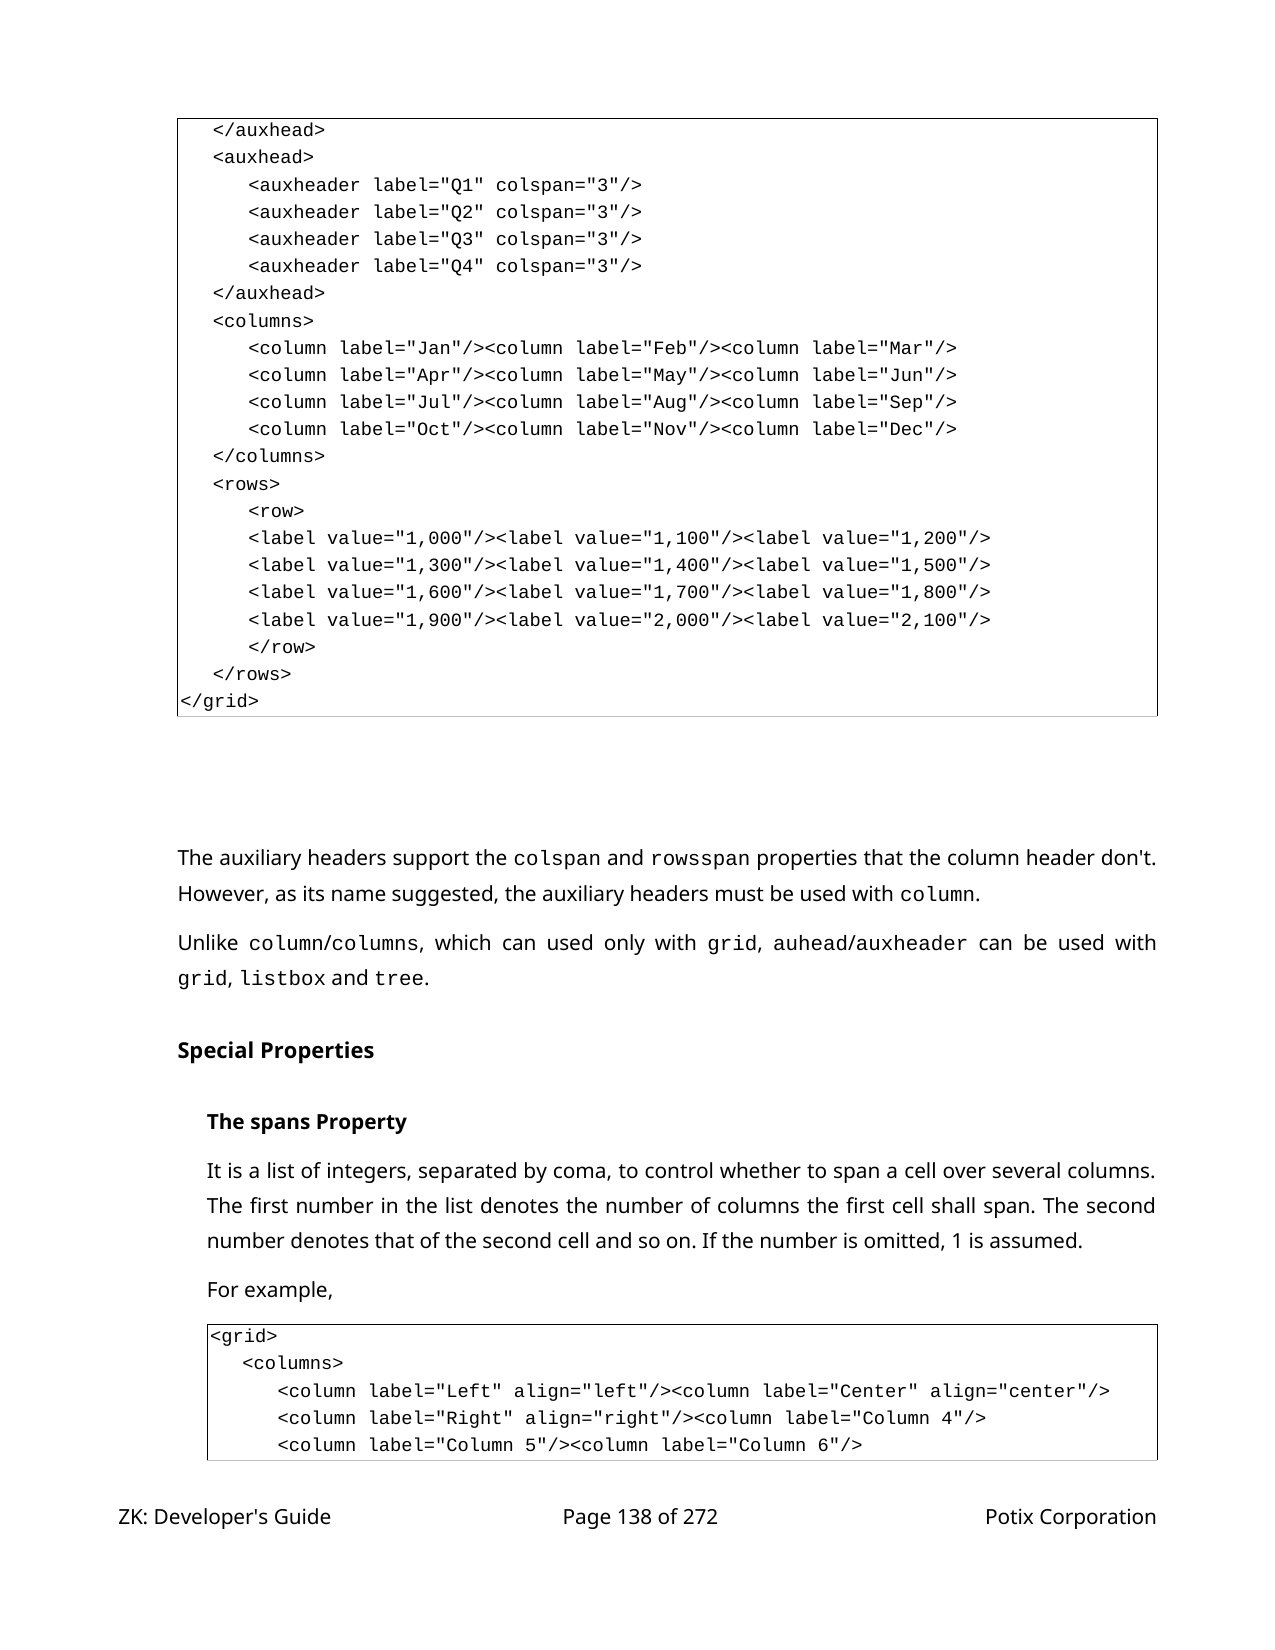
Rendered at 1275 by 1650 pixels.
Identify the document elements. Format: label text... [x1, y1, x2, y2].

text <auxheader label="Q2" colspan="3"/> [178, 200, 1157, 224]
text <column label="Jul"/><column label="Aug"/><column label="Sep"/> [178, 390, 1157, 414]
text For example, [207, 1275, 1157, 1303]
text <column label="Column 5"/><column label="Column 6"/> [208, 1433, 1157, 1460]
text Unlike column/columns, which can used only with grid, auhead/auxheader can be used with grid, listbox and tree. [177, 928, 1157, 992]
text <row> [178, 499, 1157, 523]
text It is a list of integers, separated by coma, to control whether to span a cell over several columns. The first number in the list denotes the number of columns the first cell shall span. The second number denotes that of the second cell and so on. If the number is omitted, 1 is assumed. [207, 1156, 1157, 1254]
text <label value="1,600"/><label value="1,700"/><label value="1,800"/> [178, 580, 1157, 604]
text <grid> [208, 1325, 1157, 1348]
subtitle The spans Property [207, 1107, 1157, 1135]
text <label value="1,900"/><label value="2,000"/><label value="2,100"/> [178, 607, 1157, 632]
text </rows> [178, 662, 1157, 686]
text </columns> [178, 444, 1157, 469]
text <auxhead> [178, 145, 1157, 169]
text <auxheader label="Q1" colspan="3"/> [178, 172, 1157, 197]
subtitle Special Properties [177, 1034, 1157, 1064]
text <columns> [208, 1351, 1157, 1376]
text <auxheader label="Q4" colspan="3"/> [178, 254, 1157, 278]
text </row> [178, 635, 1157, 659]
text <columns> [178, 308, 1157, 333]
text <label value="1,000"/><label value="1,100"/><label value="1,200"/> [178, 526, 1157, 550]
text <label value="1,300"/><label value="1,400"/><label value="1,500"/> [178, 553, 1157, 577]
text <auxheader label="Q3" colspan="3"/> [178, 227, 1157, 251]
text The auxiliary headers support the colspan and rowsspan properties that the column header don't. However, as its name suggested, the auxiliary headers must be used with column. [177, 737, 1157, 907]
text </grid> [178, 689, 1157, 716]
text <column label="Apr"/><column label="May"/><column label="Jun"/> [178, 363, 1157, 387]
text </auxhead> [178, 119, 1157, 142]
text <column label="Left" align="left"/><column label="Center" align="center"/> [208, 1378, 1157, 1403]
text <column label="Oct"/><column label="Nov"/><column label="Dec"/> [178, 417, 1157, 441]
text <column label="Right" align="right"/><column label="Column 4"/> [208, 1406, 1157, 1430]
text </auxhead> [178, 281, 1157, 306]
text <column label="Jan"/><column label="Feb"/><column label="Mar"/> [178, 336, 1157, 360]
text <rows> [178, 472, 1157, 496]
